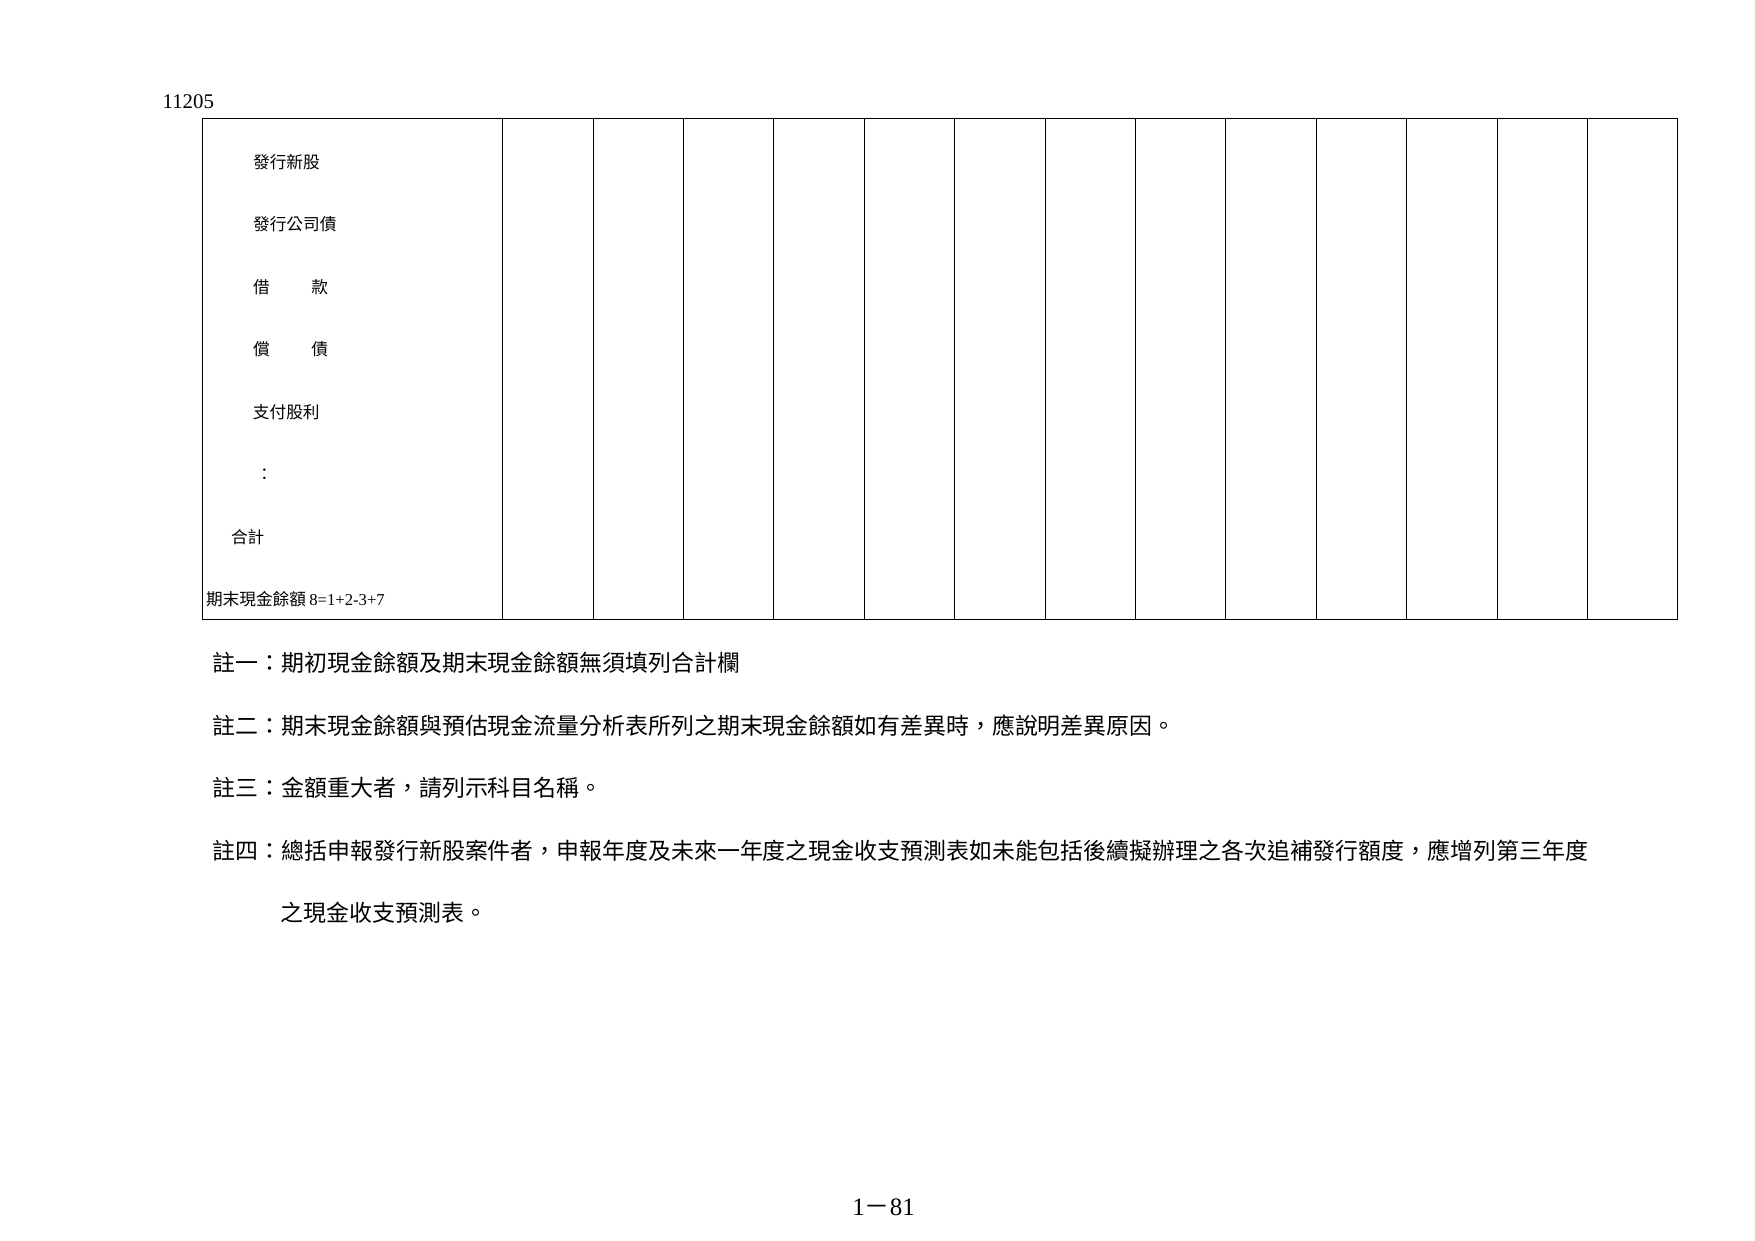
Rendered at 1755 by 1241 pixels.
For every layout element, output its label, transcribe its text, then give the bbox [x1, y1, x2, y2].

table_cell [1407, 119, 1497, 619]
table_header [1678, 118, 1703, 619]
text 註二：期末現金餘額與預估現金流量分析表所列之期末現金餘額如有差異時，應說明差異原因。 [213, 683, 1604, 745]
table_cell [1498, 119, 1587, 619]
table_cell [1046, 119, 1135, 619]
table_cell [1136, 119, 1225, 619]
text 註三：金額重大者，請列示科目名稱。 [213, 745, 1604, 808]
table_cell [594, 119, 683, 619]
text 註一：期初現金餘額及期末現金餘額無須填列合計欄 [213, 620, 1604, 683]
table_cell [774, 119, 864, 619]
text 註四：總括申報發行新股案件者，申報年度及未來一年度之現金收支預測表如未能包括後續擬辦理之各次追補發行額度，應增列第三年度之現金收支預測表。 [213, 808, 1604, 933]
table_cell [955, 119, 1045, 619]
table_cell [865, 119, 954, 619]
table_cell [684, 119, 773, 619]
table_cell [1588, 119, 1677, 619]
table_cell 發行新股 發行公司債 借 款 償 債 支付股利 ： 合計 期末現金餘額8=1+2-3+7 [203, 119, 502, 619]
table_cell [1226, 119, 1316, 619]
table_cell [1317, 119, 1406, 619]
table_cell [503, 119, 593, 619]
